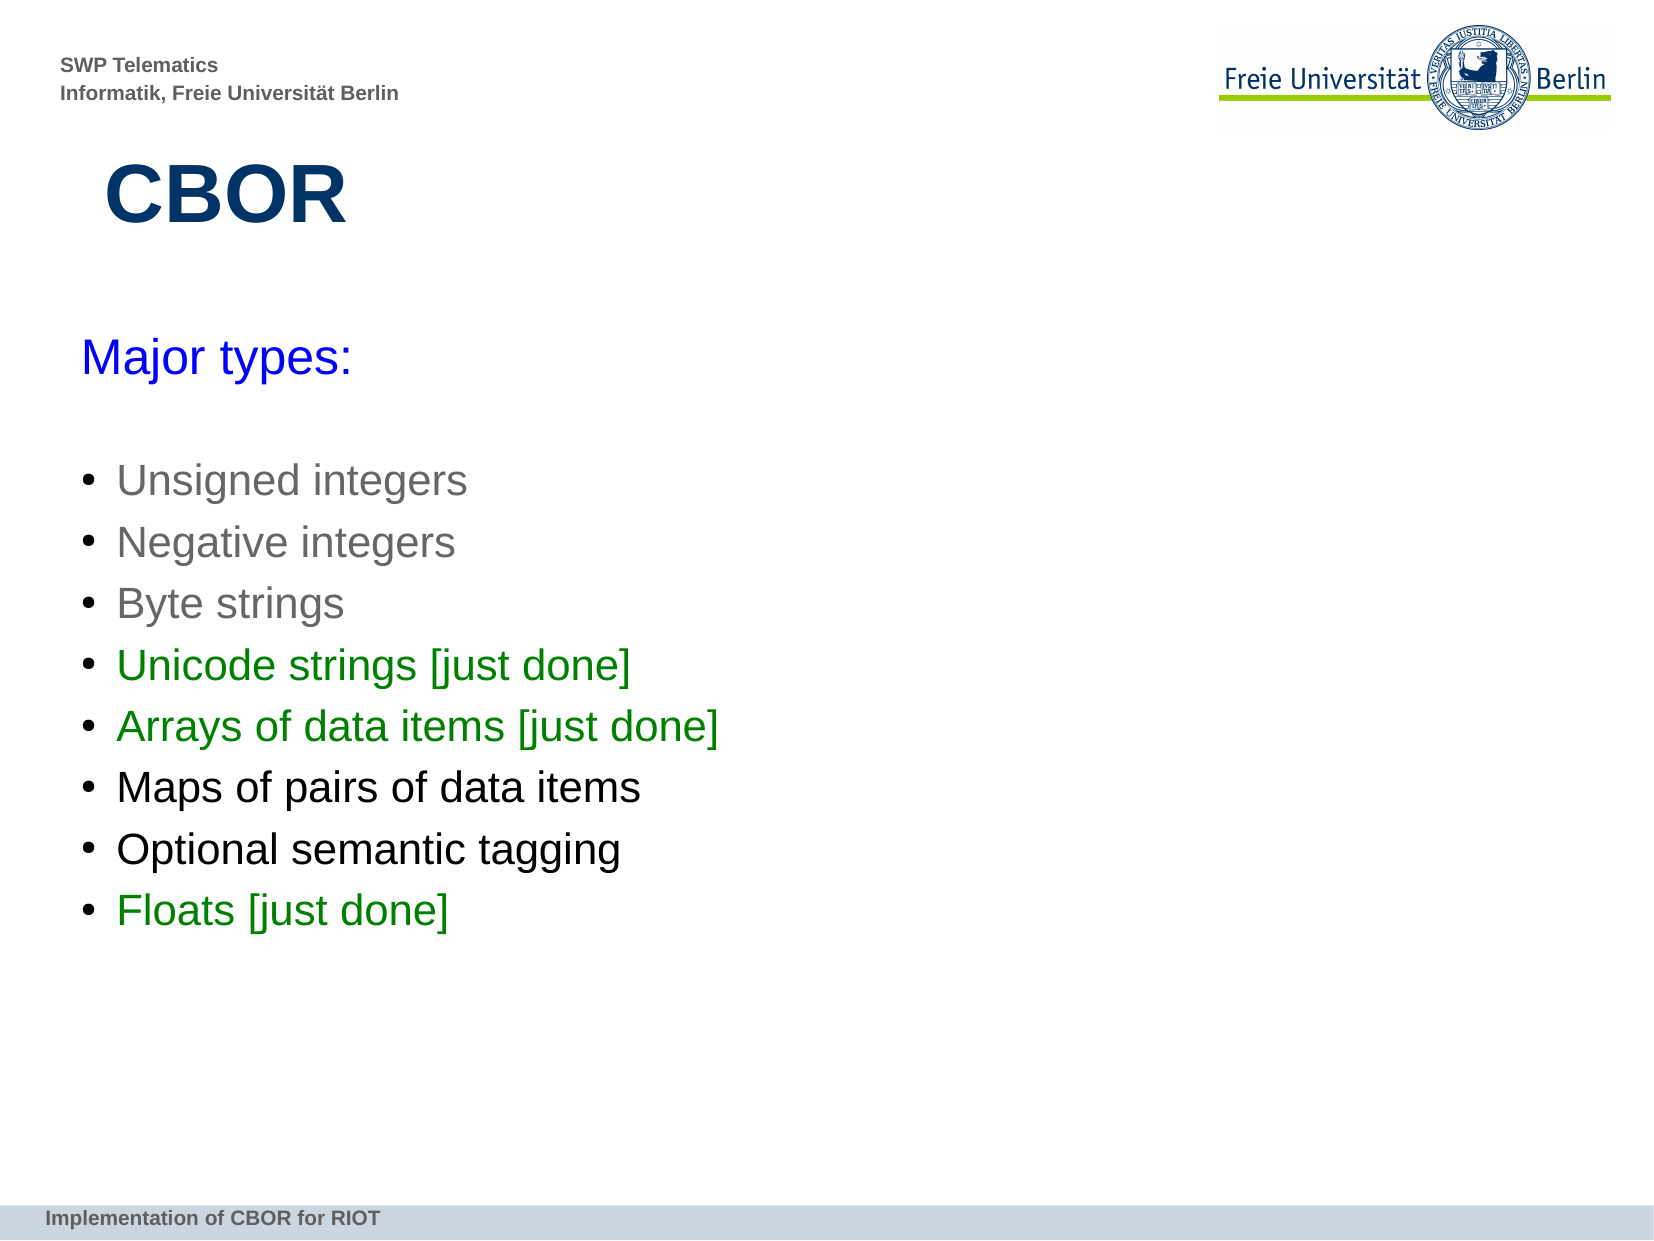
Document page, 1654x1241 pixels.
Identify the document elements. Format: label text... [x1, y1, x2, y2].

picture [1219, 25, 1611, 130]
title CBOR [45, 147, 1609, 260]
list Major types: Unsigned integers Negative integers Byte strings Unicode strings [just done] Arrays of data items [just done] Maps of pairs of data items Optional semantic tagging Floats [just done] [45, 270, 1609, 1126]
